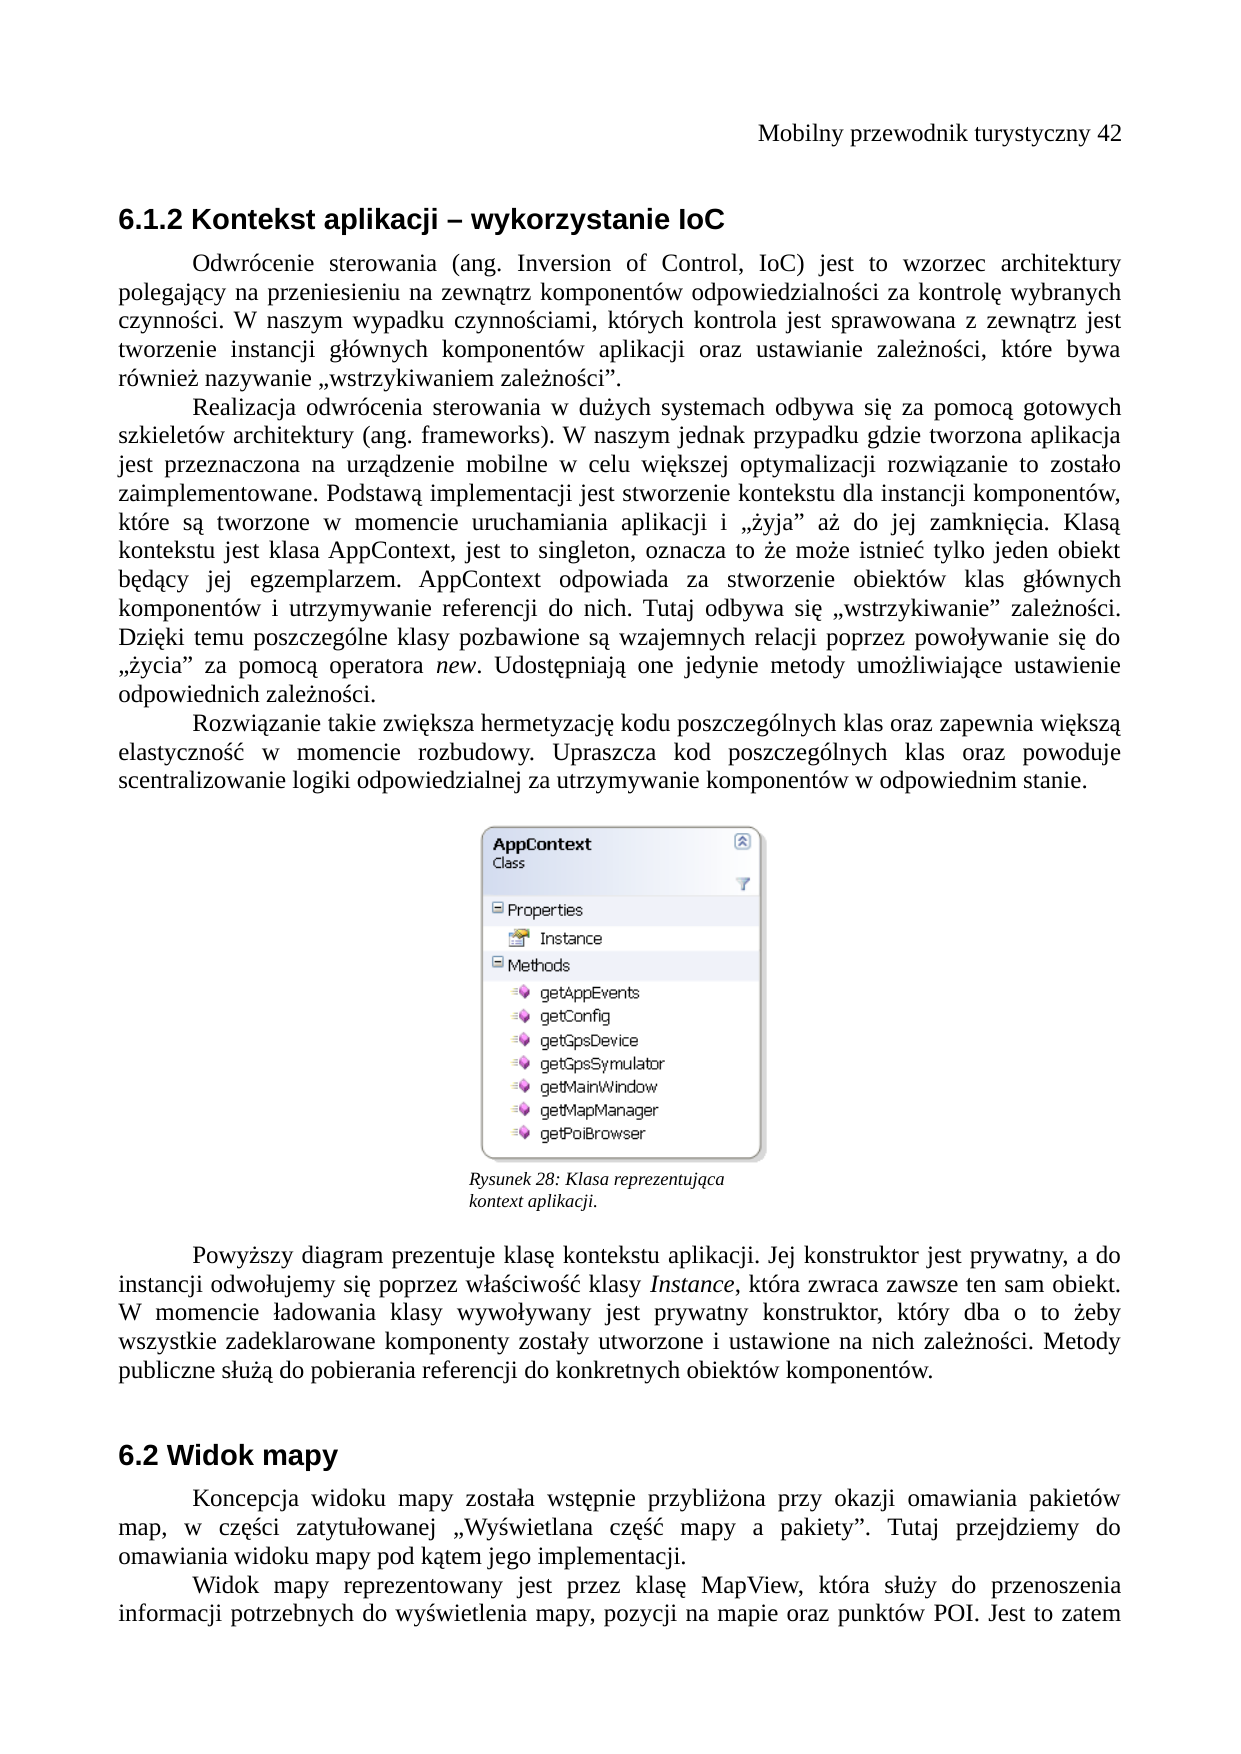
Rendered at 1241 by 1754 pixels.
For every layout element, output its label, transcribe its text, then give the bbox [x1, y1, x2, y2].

text Odwrócenie sterowania (ang. Inversion of Control, IoC) jest to wzorzec architektury polegający na przeniesieniu na zewnątrz komponentów odpowiedzialności za kontrolę wybranych czynności. W naszym wypadku czynnościami, których kontrola jest sprawowana z zewnątrz jest tworzenie instancji głównych komponentów aplikacji oraz ustawianie zależności, które bywa również nazywanie „wstrzykiwaniem zależności”. [118, 248, 1122, 392]
text Rozwiązanie takie zwiększa hermetyzację kodu poszczególnych klas oraz zapewnia większą elastyczność w momencie rozbudowy. Upraszcza kod poszczególnych klas oraz powoduje scentralizowanie logiki odpowiedzialnej za utrzymywanie komponentów w odpowiednim stanie. [118, 708, 1122, 794]
picture [469, 814, 772, 1169]
text Powyższy diagram prezentuje klasę kontekstu aplikacji. Jej konstruktor jest prywatny, a do instancji odwołujemy się poprzez właściwość klasy Instance, która zwraca zawsze ten sam obiekt. W momencie ładowania klasy wywoływany jest prywatny konstruktor, który dba o to żeby wszystkie zadeklarowane komponenty zostały utworzone i ustawione na nich zależności. Metody publiczne służą do pobierania referencji do konkretnych obiektów komponentów. [118, 1240, 1122, 1384]
text Rysunek 28: Klasa reprezentująca kontext aplikacji. [469, 1169, 771, 1211]
text Widok mapy reprezentowany jest przez klasę MapView, która służy do przenoszenia informacji potrzebnych do wyświetlenia mapy, pozycji na mapie oraz punktów POI. Jest to zatem [118, 1570, 1122, 1627]
subtitle 6.1.2 Kontekst aplikacji – wykorzystanie IoC [118, 202, 1122, 236]
text [469, 807, 771, 814]
text Realizacja odwrócenia sterowania w dużych systemach odbywa się za pomocą gotowych szkieletów architektury (ang. frameworks). W naszym jednak przypadku gdzie tworzona aplikacja jest przeznaczona na urządzenie mobilne w celu większej optymalizacji rozwiązanie to zostało zaimplementowane. Podstawą implementacji jest stworzenie kontekstu dla instancji komponentów, które są tworzone w momencie uruchamiania aplikacji i „żyja” aż do jej zamknięcia. Klasą kontekstu jest klasa AppContext, jest to singleton, oznacza to że może istnieć tylko jeden obiekt będący jej egzemplarzem. AppContext odpowiada za stworzenie obiektów klas głównych komponentów i utrzymywanie referencji do nich. Tutaj odbywa się „wstrzykiwanie” zależności. Dzięki temu poszczególne klasy pozbawione są wzajemnych relacji poprzez powoływanie się do „życia” za pomocą operatora new. Udostępniają one jedynie metody umożliwiające ustawienie odpowiednich zależności. [118, 392, 1122, 708]
text Koncepcja widoku mapy została wstępnie przybliżona przy okazji omawiania pakietów map, w części zatytułowanej „Wyświetlana część mapy a pakiety”. Tutaj przejdziemy do omawiania widoku mapy pod kątem jego implementacji. [118, 1483, 1122, 1570]
subtitle 6.2 Widok mapy [118, 1437, 1122, 1471]
